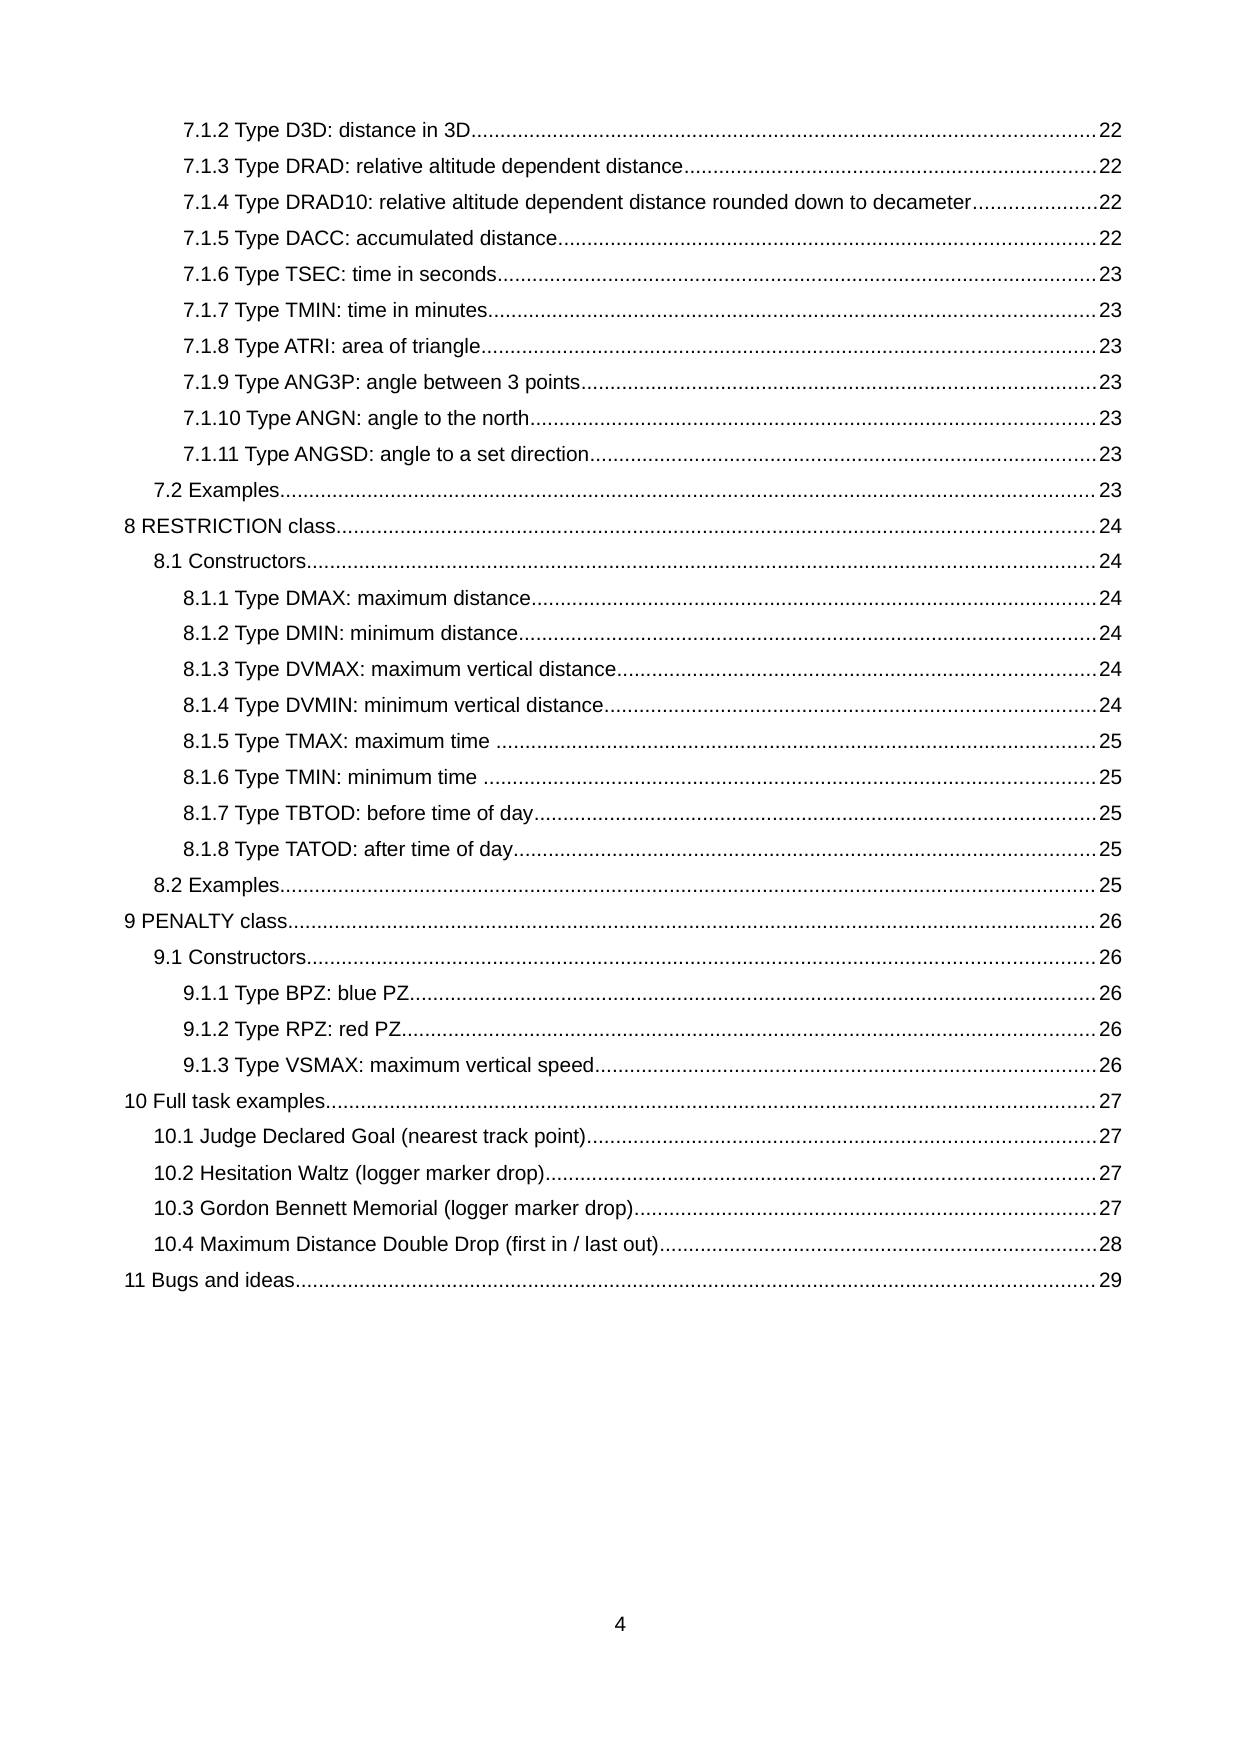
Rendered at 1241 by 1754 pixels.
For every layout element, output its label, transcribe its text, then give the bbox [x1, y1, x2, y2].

text 9.1.1 Type BPZ: blue PZ 26 [177, 981, 1122, 1004]
text 8 RESTRICTION class 24 [118, 513, 1122, 537]
text 7.2 Examples 23 [148, 477, 1122, 501]
text 7.1.10 Type ANGN: angle to the north 23 [177, 406, 1122, 429]
text 7.1.11 Type ANGSD: angle to a set direction 23 [177, 442, 1122, 466]
text 10.4 Maximum Distance Double Drop (first in / last out) 28 [148, 1232, 1122, 1256]
text 9.1.2 Type RPZ: red PZ 26 [177, 1017, 1122, 1041]
text 7.1.3 Type DRAD: relative altitude dependent distance 22 [177, 154, 1122, 178]
text 8.1.1 Type DMAX: maximum distance 24 [177, 585, 1122, 609]
text 8.1.8 Type TATOD: after time of day 25 [177, 837, 1122, 861]
text 9 PENALTY class 26 [118, 909, 1122, 933]
text 8.1.6 Type TMIN: minimum time 25 [177, 765, 1122, 789]
text 9.1.3 Type VSMAX: maximum vertical speed 26 [177, 1052, 1122, 1076]
text 7.1.7 Type TMIN: time in minutes 23 [177, 298, 1122, 322]
text 7.1.9 Type ANG3P: angle between 3 points 23 [177, 370, 1122, 394]
text 8.2 Examples 25 [148, 873, 1122, 897]
text 8.1 Constructors 24 [148, 549, 1122, 573]
text 7.1.6 Type TSEC: time in seconds 23 [177, 262, 1122, 286]
text 8.1.7 Type TBTOD: before time of day 25 [177, 801, 1122, 825]
text 10.1 Judge Declared Goal (nearest track point) 27 [148, 1124, 1122, 1148]
text 9.1 Constructors 26 [148, 945, 1122, 969]
text 8.1.5 Type TMAX: maximum time 25 [177, 729, 1122, 753]
text 8.1.4 Type DVMIN: minimum vertical distance 24 [177, 693, 1122, 717]
text 8.1.2 Type DMIN: minimum distance 24 [177, 621, 1122, 645]
text 8.1.3 Type DVMAX: maximum vertical distance 24 [177, 657, 1122, 681]
text 10.2 Hesitation Waltz (logger marker drop) 27 [148, 1160, 1122, 1184]
text 7.1.5 Type DACC: accumulated distance 22 [177, 226, 1122, 250]
text 10.3 Gordon Bennett Memorial (logger marker drop) 27 [148, 1196, 1122, 1220]
text 10 Full task examples 27 [118, 1088, 1122, 1112]
text 7.1.4 Type DRAD10: relative altitude dependent distance rounded down to decameter 22 [177, 190, 1122, 214]
text 7.1.8 Type ATRI: area of triangle 23 [177, 334, 1122, 358]
text 11 Bugs and ideas 29 [118, 1268, 1122, 1292]
text 7.1.2 Type D3D: distance in 3D 22 [177, 118, 1122, 142]
